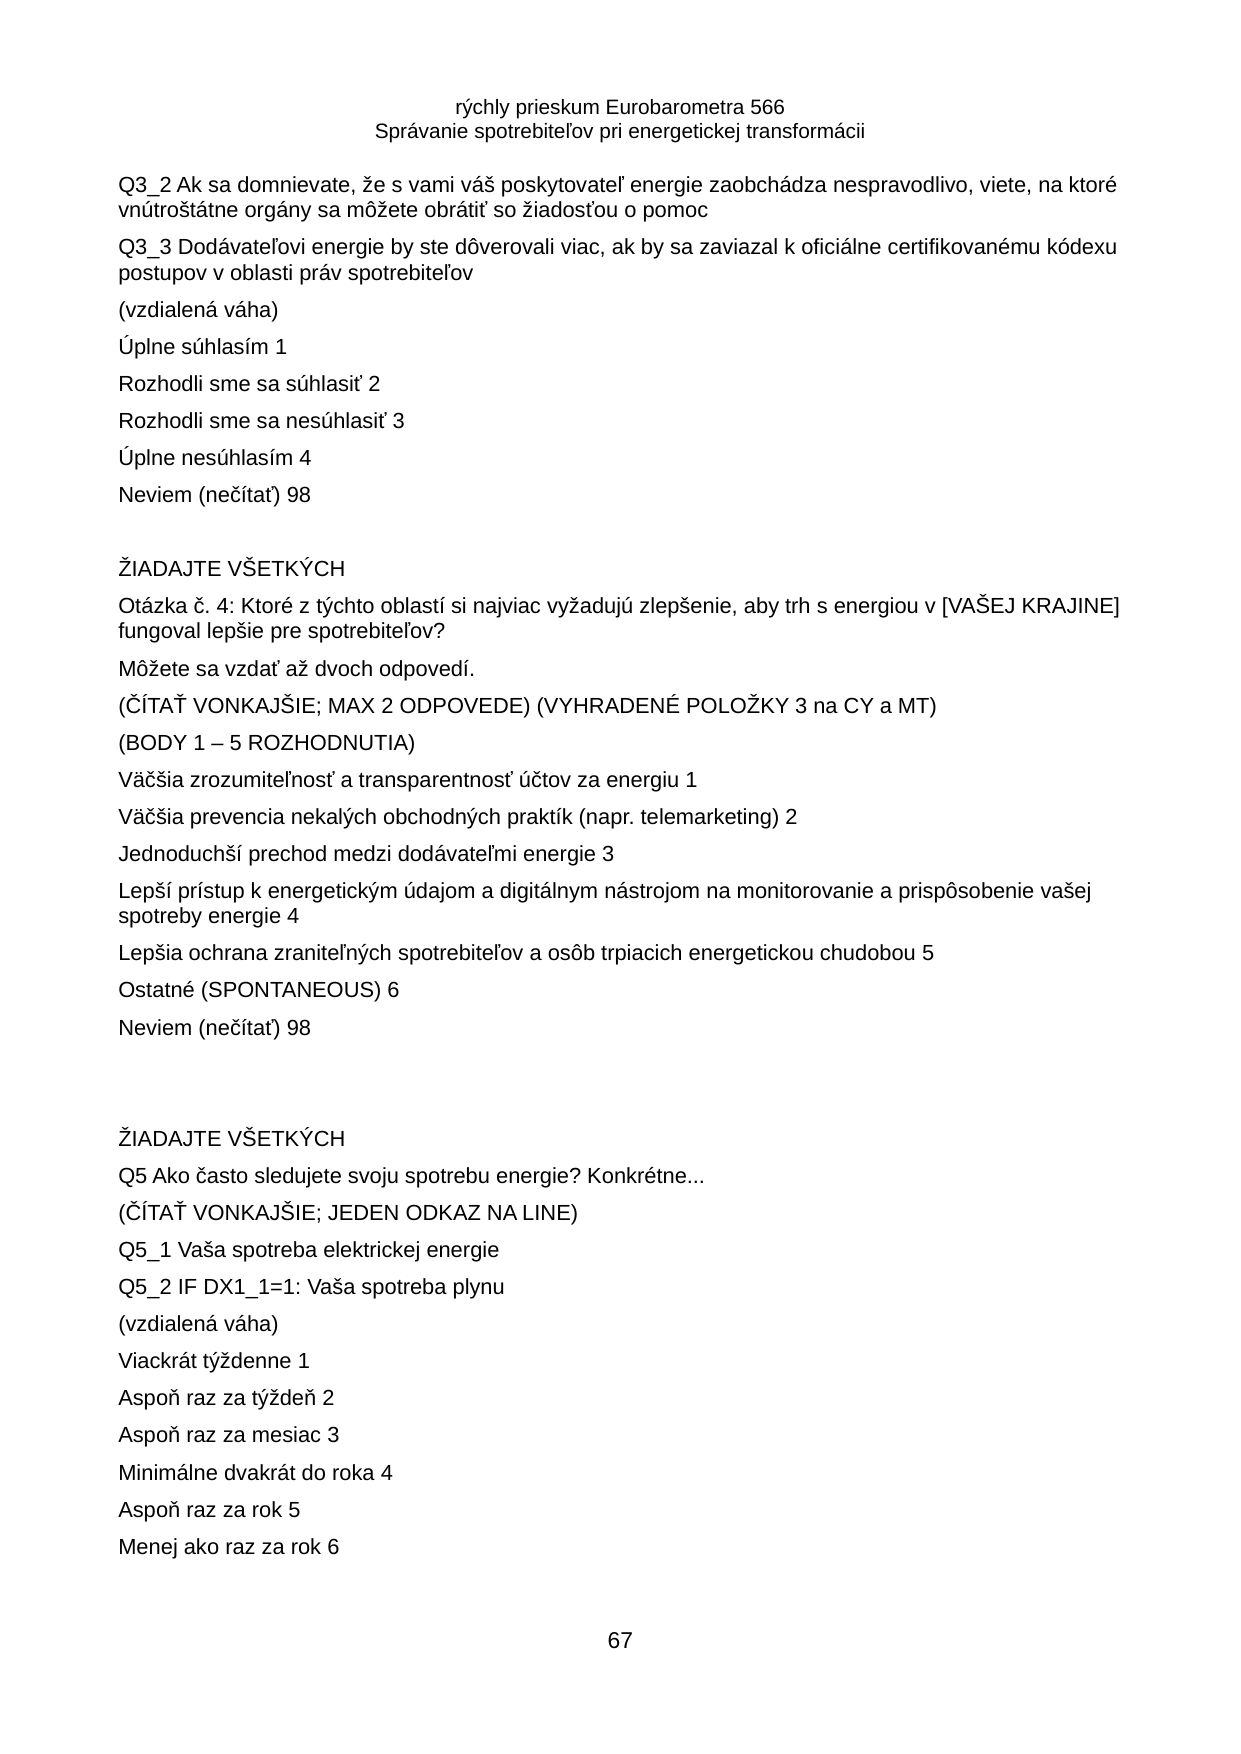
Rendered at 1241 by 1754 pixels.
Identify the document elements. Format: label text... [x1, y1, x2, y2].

text Ostatné (SPONTANEOUS) 6 [118, 977, 1122, 1002]
text (vzdialená váha) [118, 296, 1122, 322]
text (BODY 1 – 5 ROZHODNUTIA) [118, 729, 1122, 755]
text Q5 Ako často sledujete svoju spotrebu energie? Konkrétne... [118, 1163, 1122, 1188]
text Neviem (nečítať) 98 [118, 1014, 1122, 1039]
text Q5_1 Vaša spotreba elektrickej energie [118, 1237, 1122, 1262]
text Jednoduchší prechod medzi dodávateľmi energie 3 [118, 841, 1122, 866]
text Úplne nesúhlasím 4 [118, 445, 1122, 470]
text Q3_2 Ak sa domnievate, že s vami váš poskytovateľ energie zaobchádza nespravodlivo, viete, na ktoré vnútroštátne orgány sa môžete obrátiť so žiadosťou o pomoc [118, 172, 1122, 222]
text Lepšia ochrana zraniteľných spotrebiteľov a osôb trpiacich energetickou chudobou 5 [118, 940, 1122, 965]
text (ČÍTAŤ VONKAJŠIE; JEDEN ODKAZ NA LINE) [118, 1200, 1122, 1225]
text Väčšia zrozumiteľnosť a transparentnosť účtov za energiu 1 [118, 767, 1122, 792]
text Aspoň raz za rok 5 [118, 1496, 1122, 1522]
text Úplne súhlasím 1 [118, 333, 1122, 359]
text Lepší prístup k energetickým údajom a digitálnym nástrojom na monitorovanie a prispôsobenie vašej spotreby energie 4 [118, 878, 1122, 928]
text Môžete sa vzdať až dvoch odpovedí. [118, 655, 1122, 681]
text ŽIADAJTE VŠETKÝCH [118, 556, 1122, 581]
text Q3_3 Dodávateľovi energie by ste dôverovali viac, ak by sa zaviazal k oficiálne certifikovanému kódexu postupov v oblasti práv spotrebiteľov [118, 234, 1122, 284]
text Rozhodli sme sa súhlasiť 2 [118, 371, 1122, 396]
text Aspoň raz za mesiac 3 [118, 1422, 1122, 1447]
text (ČÍTAŤ VONKAJŠIE; MAX 2 ODPOVEDE) (VYHRADENÉ POLOŽKY 3 na CY a MT) [118, 692, 1122, 718]
text (vzdialená váha) [118, 1311, 1122, 1336]
text Otázka č. 4: Ktoré z týchto oblastí si najviac vyžadujú zlepšenie, aby trh s energiou v [VAŠEJ KRAJINE] fungoval lepšie pre spotrebiteľov? [118, 593, 1122, 643]
text Viackrát týždenne 1 [118, 1348, 1122, 1373]
text Neviem (nečítať) 98 [118, 482, 1122, 507]
text Aspoň raz za týždeň 2 [118, 1385, 1122, 1410]
text Q5_2 IF DX1_1=1: Vaša spotreba plynu [118, 1274, 1122, 1299]
text Menej ako raz za rok 6 [118, 1533, 1122, 1559]
text Väčšia prevencia nekalých obchodných praktík (napr. telemarketing) 2 [118, 804, 1122, 829]
text Minimálne dvakrát do roka 4 [118, 1459, 1122, 1484]
text Rozhodli sme sa nesúhlasiť 3 [118, 408, 1122, 433]
text ŽIADAJTE VŠETKÝCH [118, 1126, 1122, 1151]
